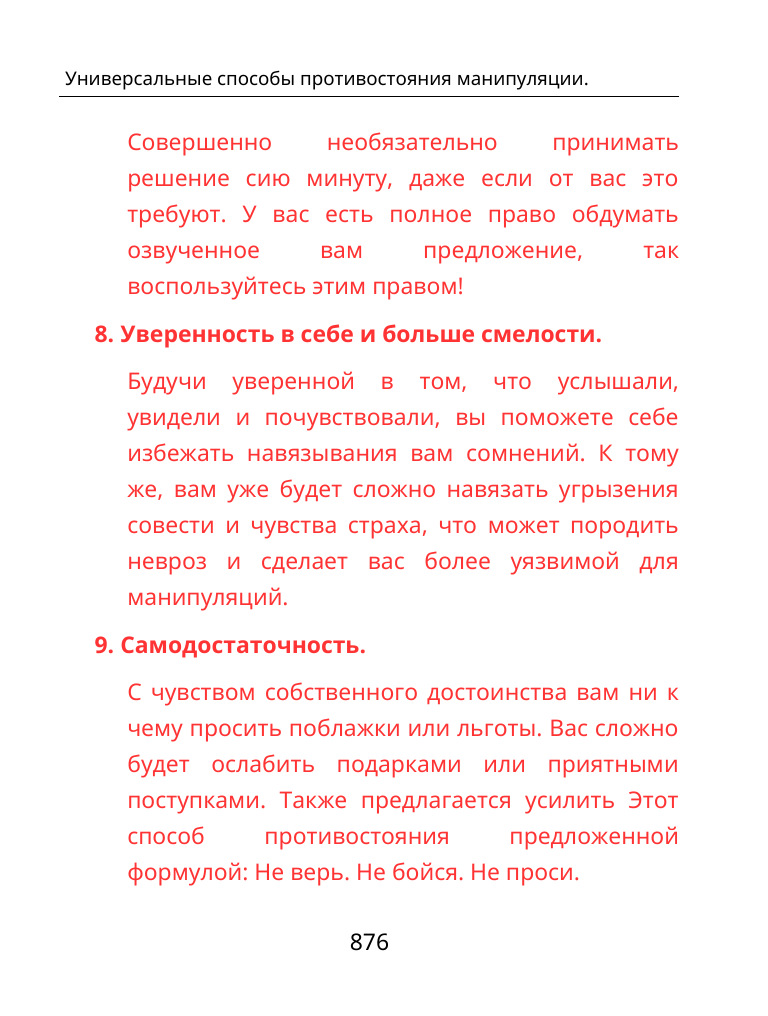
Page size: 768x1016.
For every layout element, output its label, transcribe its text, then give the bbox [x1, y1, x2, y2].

list Будучи уверенной в том, что услышали, увидели и почувствовали, вы поможете себе избежать навязывания вам сомнений. К тому же, вам уже будет сложно навязать угрызения совести и чувства страха, что может породить невроз и сделает вас более уязвимой для манипуляций. [88, 365, 679, 612]
list Совершенно необязательно принимать решение сию минуту, даже если от вас это требуют. У вас есть полное право обдумать озвученное вам предложение, так воспользуйтесь этим правом! [88, 126, 679, 301]
list C чувством собственного достоинства вам ни к чему просить поблажки или льготы. Вас сложно будет ослабить подарками или приятными поступками. Также предлагается усилить Этот способ противостояния предложенной формулой: Не верь. Не бойся. Не проси. [88, 676, 679, 887]
list Самодостаточность. [88, 628, 679, 660]
list Уверенность в себе и больше смелости. [88, 317, 679, 349]
